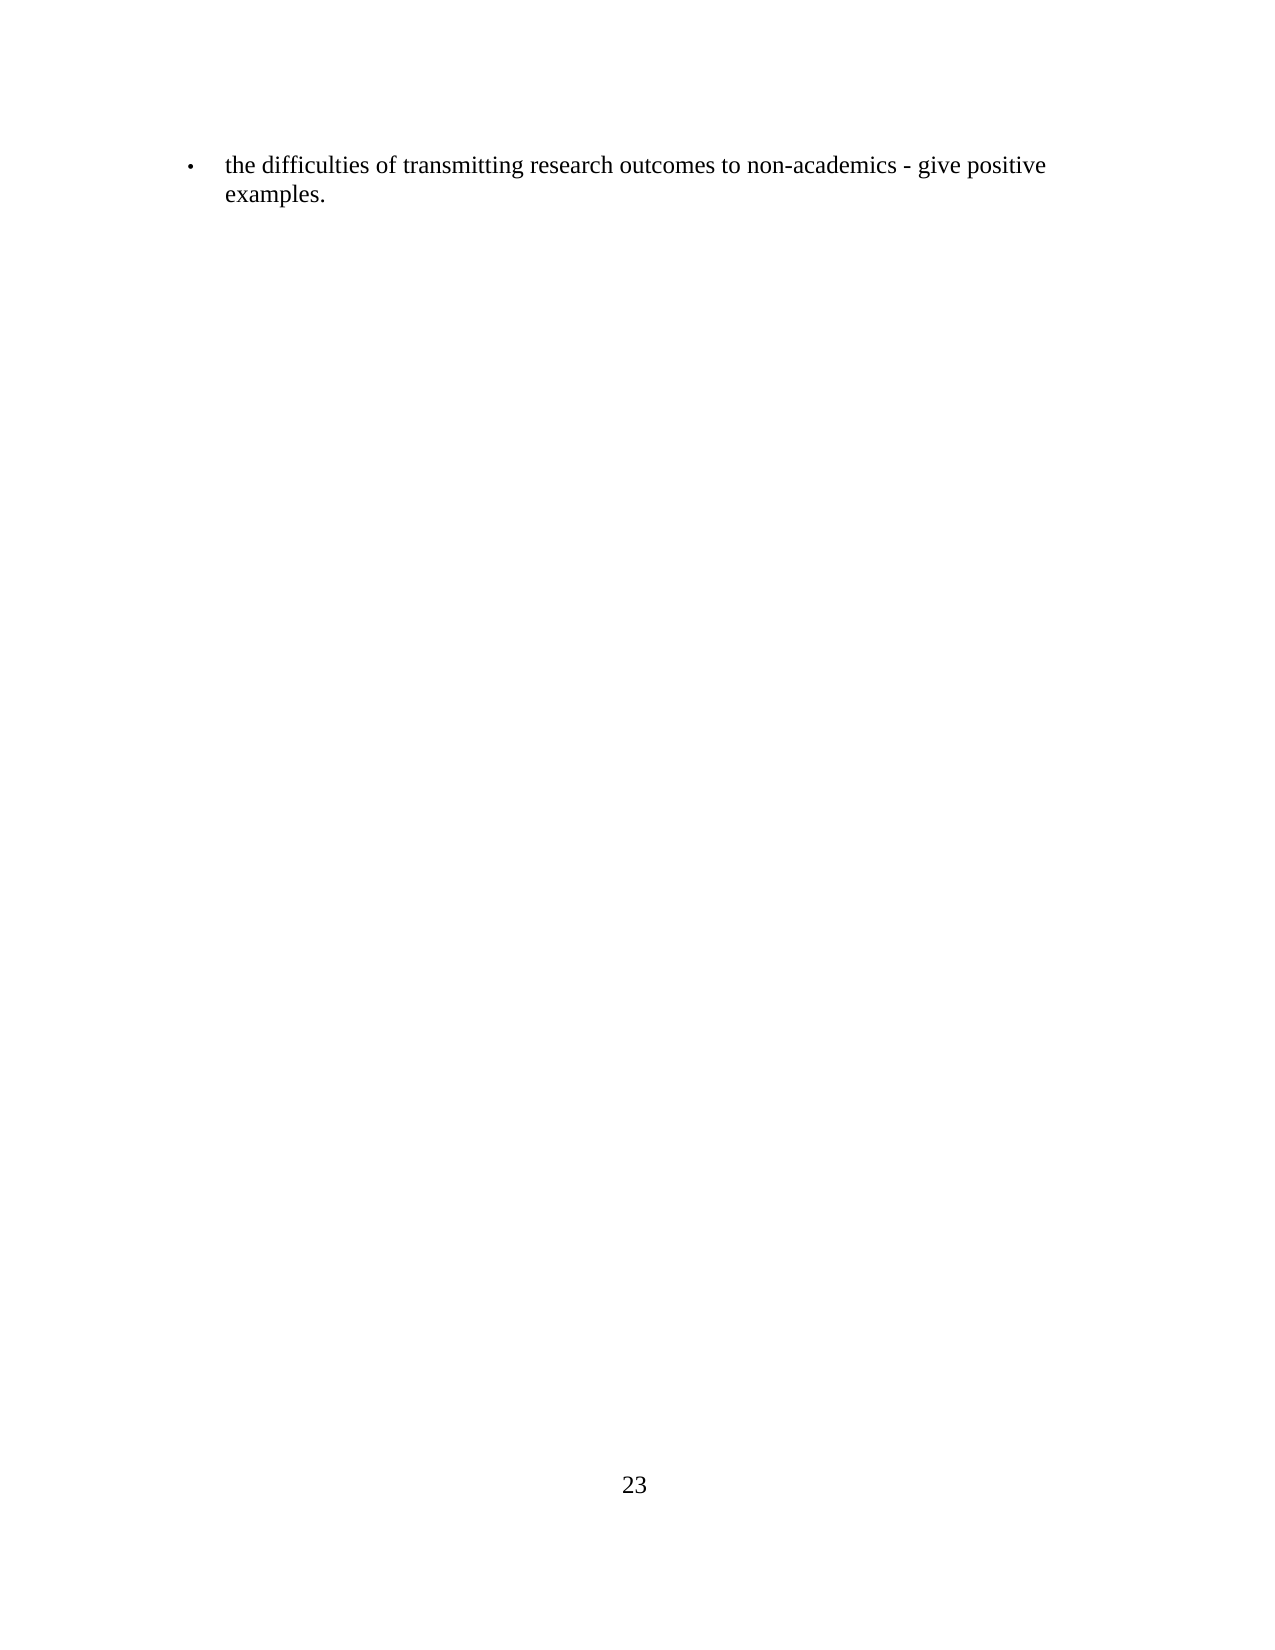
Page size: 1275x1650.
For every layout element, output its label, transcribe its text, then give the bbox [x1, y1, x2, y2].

list the difficulties of transmitting research outcomes to non-academics - give positive examples. [187, 150, 1125, 207]
